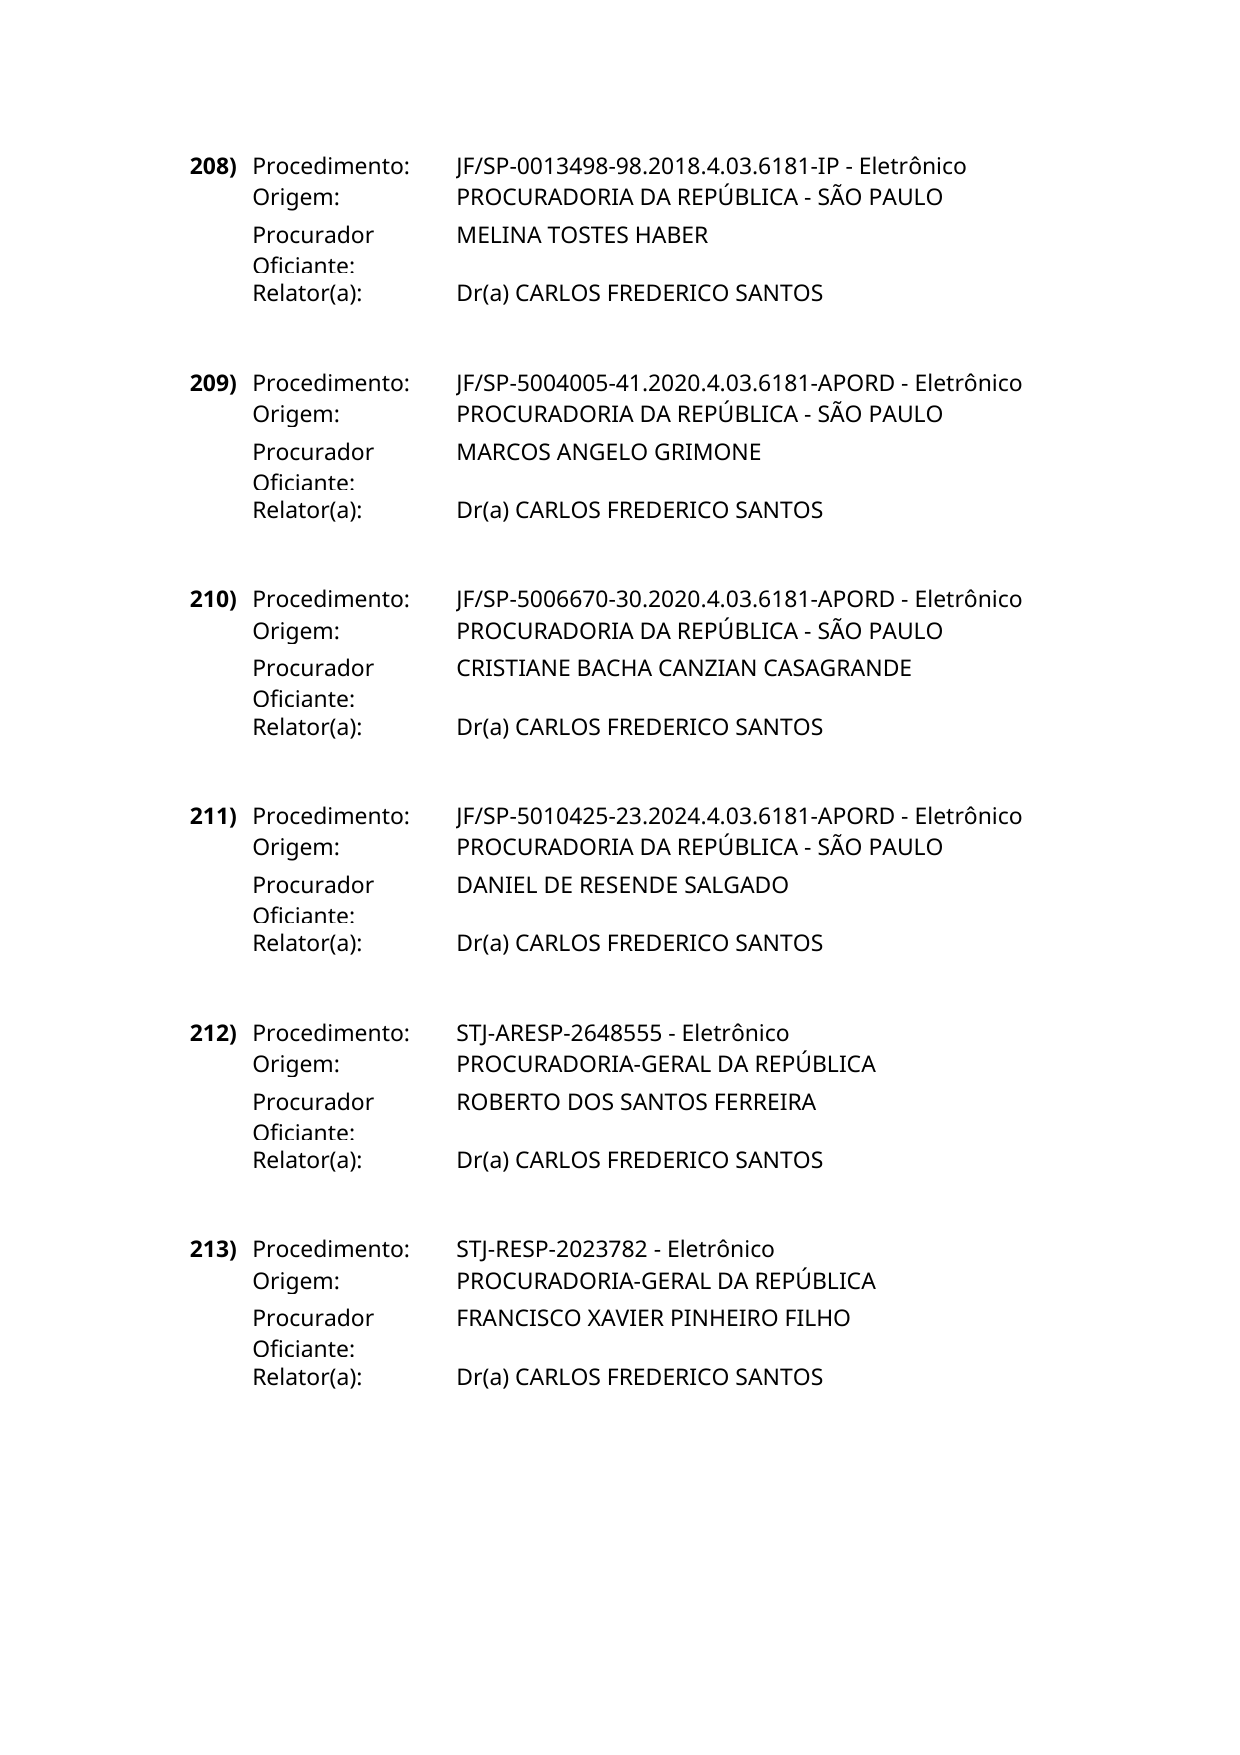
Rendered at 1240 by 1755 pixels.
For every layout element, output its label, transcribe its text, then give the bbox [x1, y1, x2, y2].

table_cell ROBERTO DOS SANTOS FERREIRA [456, 1085, 1125, 1137]
table_cell [456, 427, 1125, 435]
table_cell [0, 923, 189, 927]
table_cell Origem: [252, 181, 456, 210]
table_cell [190, 831, 252, 860]
table_cell [456, 308, 1125, 367]
table_cell [252, 644, 456, 652]
table_cell Procedimento: [252, 150, 456, 179]
table_cell [0, 427, 189, 435]
table_cell Procurador Oficiante: [252, 219, 456, 273]
table_header Dr(a) CARLOS FREDERICO SANTOS [456, 927, 1125, 956]
table_cell [1125, 1356, 1239, 1360]
table_cell [0, 210, 189, 219]
table_cell [1125, 958, 1239, 1017]
table_cell [456, 525, 1125, 583]
table_cell [1125, 1077, 1239, 1085]
table_cell [190, 742, 252, 800]
table_cell [190, 652, 252, 704]
table_cell [1125, 210, 1239, 219]
table_cell [0, 644, 189, 652]
table_cell 208) [190, 150, 252, 179]
table_cell [190, 219, 252, 271]
table_cell [0, 1017, 189, 1046]
table_cell [252, 860, 456, 869]
table_cell [1125, 525, 1239, 583]
table_cell [1125, 308, 1239, 367]
table_cell [1125, 181, 1239, 210]
table_cell [0, 490, 189, 494]
table_cell [252, 1077, 456, 1085]
table_cell [190, 1077, 252, 1085]
table_cell [190, 1294, 252, 1302]
table_cell [1125, 615, 1239, 644]
table_cell [1125, 1144, 1239, 1175]
table_cell JF/SP-5006670-30.2020.4.03.6181-APORD - Eletrônico [456, 583, 1125, 612]
table_cell MELINA TOSTES HABER [456, 219, 1125, 271]
table_cell [0, 615, 189, 644]
table_cell [1125, 1265, 1239, 1294]
table_cell [1125, 652, 1239, 704]
table_cell [1125, 644, 1239, 652]
table_cell [190, 490, 252, 494]
table_cell [0, 273, 189, 277]
table_cell [456, 644, 1125, 652]
table_header Dr(a) CARLOS FREDERICO SANTOS [456, 1144, 1125, 1173]
table_cell [456, 860, 1125, 869]
table_cell [1125, 1294, 1239, 1302]
table_cell [0, 1048, 189, 1077]
table_cell [0, 1085, 189, 1137]
table_cell [252, 958, 456, 1017]
table_cell [1125, 273, 1239, 277]
table_cell [190, 1265, 252, 1294]
table_cell [456, 1077, 1125, 1085]
table_header Relator(a): [252, 927, 456, 956]
table_cell [190, 494, 252, 525]
table_cell [252, 1294, 456, 1302]
table_cell [456, 742, 1125, 800]
table_header [1125, 0, 1239, 150]
table_cell [252, 490, 456, 494]
table_cell [456, 490, 1125, 494]
table_cell [0, 494, 189, 525]
table_cell [0, 1175, 189, 1233]
table_cell [0, 1302, 189, 1354]
table_cell [190, 710, 252, 742]
table_cell [1125, 1017, 1239, 1046]
table_cell 212) [190, 1017, 252, 1046]
table_cell [456, 923, 1125, 927]
table_cell [456, 1175, 1125, 1233]
table_cell [1125, 706, 1239, 710]
table_cell Procurador Oficiante: [252, 1085, 456, 1139]
table_cell [190, 427, 252, 435]
table_cell [0, 1140, 189, 1144]
table_cell [0, 1360, 189, 1392]
table_cell STJ-RESP-2023782 - Eletrônico [456, 1233, 1125, 1262]
table_cell [190, 958, 252, 1017]
table_cell [1125, 742, 1239, 800]
table_cell [252, 308, 456, 367]
table_cell Procedimento: [252, 1017, 456, 1046]
table_cell [456, 1356, 1125, 1360]
table_cell [1125, 1048, 1239, 1077]
table_cell [1125, 277, 1239, 308]
table_cell FRANCISCO XAVIER PINHEIRO FILHO [456, 1302, 1125, 1354]
table_cell Origem: [252, 1265, 456, 1294]
table_cell [0, 742, 189, 800]
table_cell [1125, 398, 1239, 427]
table_cell Procedimento: [252, 367, 456, 396]
table_cell [190, 927, 252, 958]
table_cell Procurador Oficiante: [252, 869, 456, 923]
table_header Dr(a) CARLOS FREDERICO SANTOS [456, 494, 1125, 523]
table_cell [190, 923, 252, 927]
table_cell [190, 1144, 252, 1175]
table_cell [190, 644, 252, 652]
table_cell 210) [190, 583, 252, 612]
table_cell PROCURADORIA-GERAL DA REPÚBLICA [456, 1048, 1125, 1077]
table_cell [252, 923, 456, 927]
table_header [0, 0, 189, 150]
table_cell [190, 1175, 252, 1233]
table_cell [1125, 219, 1239, 271]
table_header Relator(a): [252, 710, 456, 739]
table_cell Procurador Oficiante: [252, 652, 456, 706]
table_cell [0, 927, 189, 958]
table_cell [1125, 1140, 1239, 1144]
table_cell [190, 1085, 252, 1137]
table_cell [1125, 1360, 1239, 1392]
table_cell [0, 869, 189, 921]
table_cell [1125, 710, 1239, 742]
table_cell Procurador Oficiante: [252, 1302, 456, 1356]
table_cell [1125, 367, 1239, 396]
table_cell [190, 210, 252, 219]
table_cell [456, 1140, 1125, 1144]
table_cell [1125, 860, 1239, 869]
table_cell [456, 958, 1125, 1017]
table_cell [1125, 831, 1239, 860]
table_cell [190, 1048, 252, 1077]
table_cell 213) [190, 1233, 252, 1262]
table_cell [0, 1077, 189, 1085]
table_cell [190, 273, 252, 277]
table_cell [252, 1356, 456, 1360]
table_cell [1125, 427, 1239, 435]
table_cell [0, 706, 189, 710]
table_cell Procurador Oficiante: [252, 435, 456, 489]
table_cell [190, 435, 252, 487]
table_header Dr(a) CARLOS FREDERICO SANTOS [456, 710, 1125, 739]
table_cell [190, 308, 252, 367]
table_cell Procedimento: [252, 583, 456, 612]
table_cell [1125, 150, 1239, 179]
table_cell [190, 860, 252, 869]
table_cell DANIEL DE RESENDE SALGADO [456, 869, 1125, 921]
table_cell [252, 742, 456, 800]
table_cell [190, 277, 252, 308]
table_header Relator(a): [252, 494, 456, 523]
table_cell Procedimento: [252, 1233, 456, 1262]
table_cell [190, 1360, 252, 1392]
table_cell [252, 1175, 456, 1233]
table_cell JF/SP-5010425-23.2024.4.03.6181-APORD - Eletrônico [456, 800, 1125, 829]
table_header Relator(a): [252, 1144, 456, 1173]
table_cell [190, 615, 252, 644]
table_cell [252, 210, 456, 219]
table_cell JF/SP-5004005-41.2020.4.03.6181-APORD - Eletrônico [456, 367, 1125, 396]
table_cell Origem: [252, 398, 456, 427]
table_cell [0, 219, 189, 271]
table_cell [252, 273, 456, 277]
table_cell [0, 800, 189, 829]
table_cell [0, 398, 189, 427]
table_cell [190, 1140, 252, 1144]
table_cell [456, 210, 1125, 219]
table_cell [252, 706, 456, 710]
table_cell [0, 1356, 189, 1360]
table_cell PROCURADORIA DA REPÚBLICA - SÃO PAULO [456, 831, 1125, 860]
table_cell STJ-ARESP-2648555 - Eletrônico [456, 1017, 1125, 1046]
table_cell [1125, 583, 1239, 612]
table_cell Origem: [252, 615, 456, 644]
table_cell 211) [190, 800, 252, 829]
table_cell PROCURADORIA-GERAL DA REPÚBLICA [456, 1265, 1125, 1294]
table_cell [1125, 490, 1239, 494]
table_cell [0, 150, 189, 179]
table_cell [0, 435, 189, 487]
table_cell [0, 367, 189, 396]
table_cell [0, 308, 189, 367]
table_header Relator(a): [252, 1360, 456, 1389]
table_cell [252, 525, 456, 583]
table_cell [0, 1233, 189, 1262]
table_cell [0, 277, 189, 308]
table_cell [1125, 494, 1239, 525]
table_cell [1125, 1085, 1239, 1137]
table_cell [252, 427, 456, 435]
table_cell [190, 869, 252, 921]
table_header [190, 0, 252, 150]
table_cell [0, 1265, 189, 1294]
table_cell [0, 1294, 189, 1302]
table_cell [1125, 1233, 1239, 1262]
table_cell [456, 273, 1125, 277]
table_cell [0, 958, 189, 1017]
table_cell [190, 181, 252, 210]
table_cell PROCURADORIA DA REPÚBLICA - SÃO PAULO [456, 615, 1125, 644]
table_cell [190, 1302, 252, 1354]
table_cell [1125, 927, 1239, 958]
table_cell [190, 1356, 252, 1360]
table_cell 209) [190, 367, 252, 396]
table_cell [0, 860, 189, 869]
table_cell [0, 583, 189, 612]
table_cell Procedimento: [252, 800, 456, 829]
table_cell [1125, 1175, 1239, 1233]
table_cell [1125, 923, 1239, 927]
table_cell Origem: [252, 1048, 456, 1077]
table_cell [252, 1140, 456, 1144]
table_cell CRISTIANE BACHA CANZIAN CASAGRANDE [456, 652, 1125, 704]
table_cell [1125, 869, 1239, 921]
table_cell [0, 831, 189, 860]
table_cell JF/SP-0013498-98.2018.4.03.6181-IP - Eletrônico [456, 150, 1125, 179]
table_cell [190, 706, 252, 710]
table_cell [456, 1294, 1125, 1302]
table_cell [190, 525, 252, 583]
table_cell [1125, 1302, 1239, 1354]
table_cell [0, 181, 189, 210]
table_cell [1125, 800, 1239, 829]
table_header [252, 0, 456, 150]
table_cell [0, 652, 189, 704]
table_cell [1125, 435, 1239, 487]
table_cell [456, 706, 1125, 710]
table_cell [0, 710, 189, 742]
table_header [456, 0, 1125, 150]
table_cell Origem: [252, 831, 456, 860]
table_cell [0, 525, 189, 583]
table_header Dr(a) CARLOS FREDERICO SANTOS [456, 277, 1125, 306]
table_cell [190, 398, 252, 427]
table_cell PROCURADORIA DA REPÚBLICA - SÃO PAULO [456, 181, 1125, 210]
table_cell MARCOS ANGELO GRIMONE [456, 435, 1125, 487]
table_header Dr(a) CARLOS FREDERICO SANTOS [456, 1360, 1125, 1389]
table_cell [0, 1144, 189, 1175]
table_header Relator(a): [252, 277, 456, 306]
table_cell PROCURADORIA DA REPÚBLICA - SÃO PAULO [456, 398, 1125, 427]
